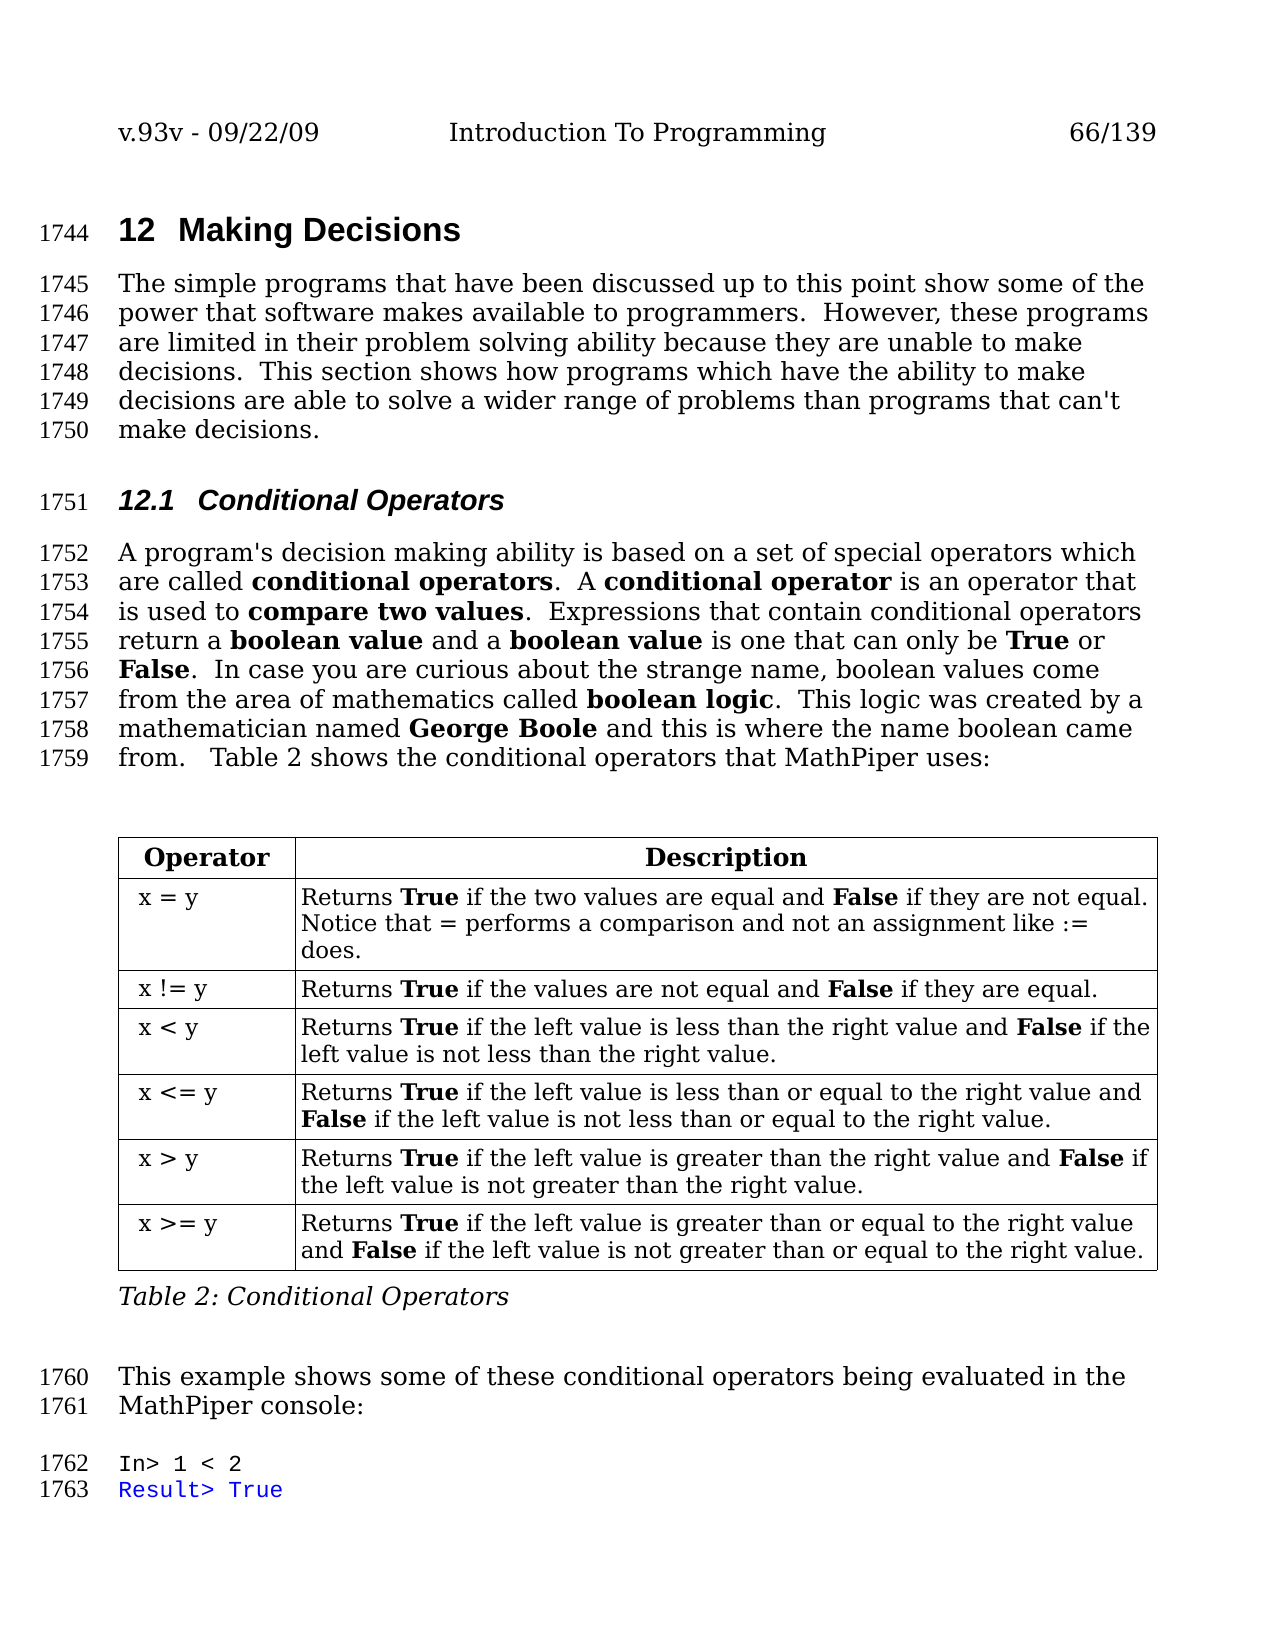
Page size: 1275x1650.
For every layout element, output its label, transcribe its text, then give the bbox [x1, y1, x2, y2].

table_cell Returns True if the left value is greater than or equal to the right value and False if the left value is not greater than or equal to the right value. [296, 1205, 1157, 1270]
table_cell x < y [119, 1009, 295, 1073]
table_header Description [296, 838, 1157, 878]
text The simple programs that have been discussed up to this point show some of the power that software makes available to programmers. However, these programs are limited in their problem solving ability because they are unable to make decisions. This section shows how programs which have the ability to make decisions are able to solve a wider range of problems than programs that can't make decisions. [118, 269, 1157, 444]
text This example shows some of these conditional operators being evaluated in the MathPiper console: [118, 1362, 1157, 1420]
table_cell Returns True if the two values are equal and False if they are not equal. Notice that = performs a comparison and not an assignment like := does. [296, 879, 1157, 970]
text Table 2: Conditional Operators [118, 1282, 1157, 1311]
table_cell Returns True if the left value is greater than the right value and False if the left value is not greater than the right value. [296, 1140, 1157, 1204]
table_header Operator [119, 838, 295, 878]
table_cell x >= y [119, 1205, 295, 1270]
table_cell x <= y [119, 1075, 295, 1139]
table_cell x > y [119, 1140, 295, 1204]
text A program's decision making ability is based on a set of special operators which are called conditional operators. A conditional operator is an operator that is used to compare two values. Expressions that contain conditional operators return a boolean value and a boolean value is one that can only be True or False. In case you are curious about the strange name, boolean values come from the area of mathematics called boolean logic. This logic was created by a mathematician named George Boole and this is where the name boolean came from. Table 2 shows the conditional operators that MathPiper uses: [118, 538, 1157, 772]
text Result> True [118, 1478, 1157, 1504]
table_cell Returns True if the left value is less than or equal to the right value and False if the left value is not less than or equal to the right value. [296, 1075, 1157, 1139]
table_cell x = y [119, 879, 295, 970]
table_cell Returns True if the left value is less than the right value and False if the left value is not less than the right value. [296, 1009, 1157, 1073]
table_cell x != y [119, 971, 295, 1008]
subtitle Making Decisions [118, 210, 1157, 248]
table_cell Returns True if the values are not equal and False if they are equal. [296, 971, 1157, 1008]
subtitle Conditional Operators [118, 483, 1157, 517]
text In> 1 < 2 [118, 1452, 1157, 1478]
